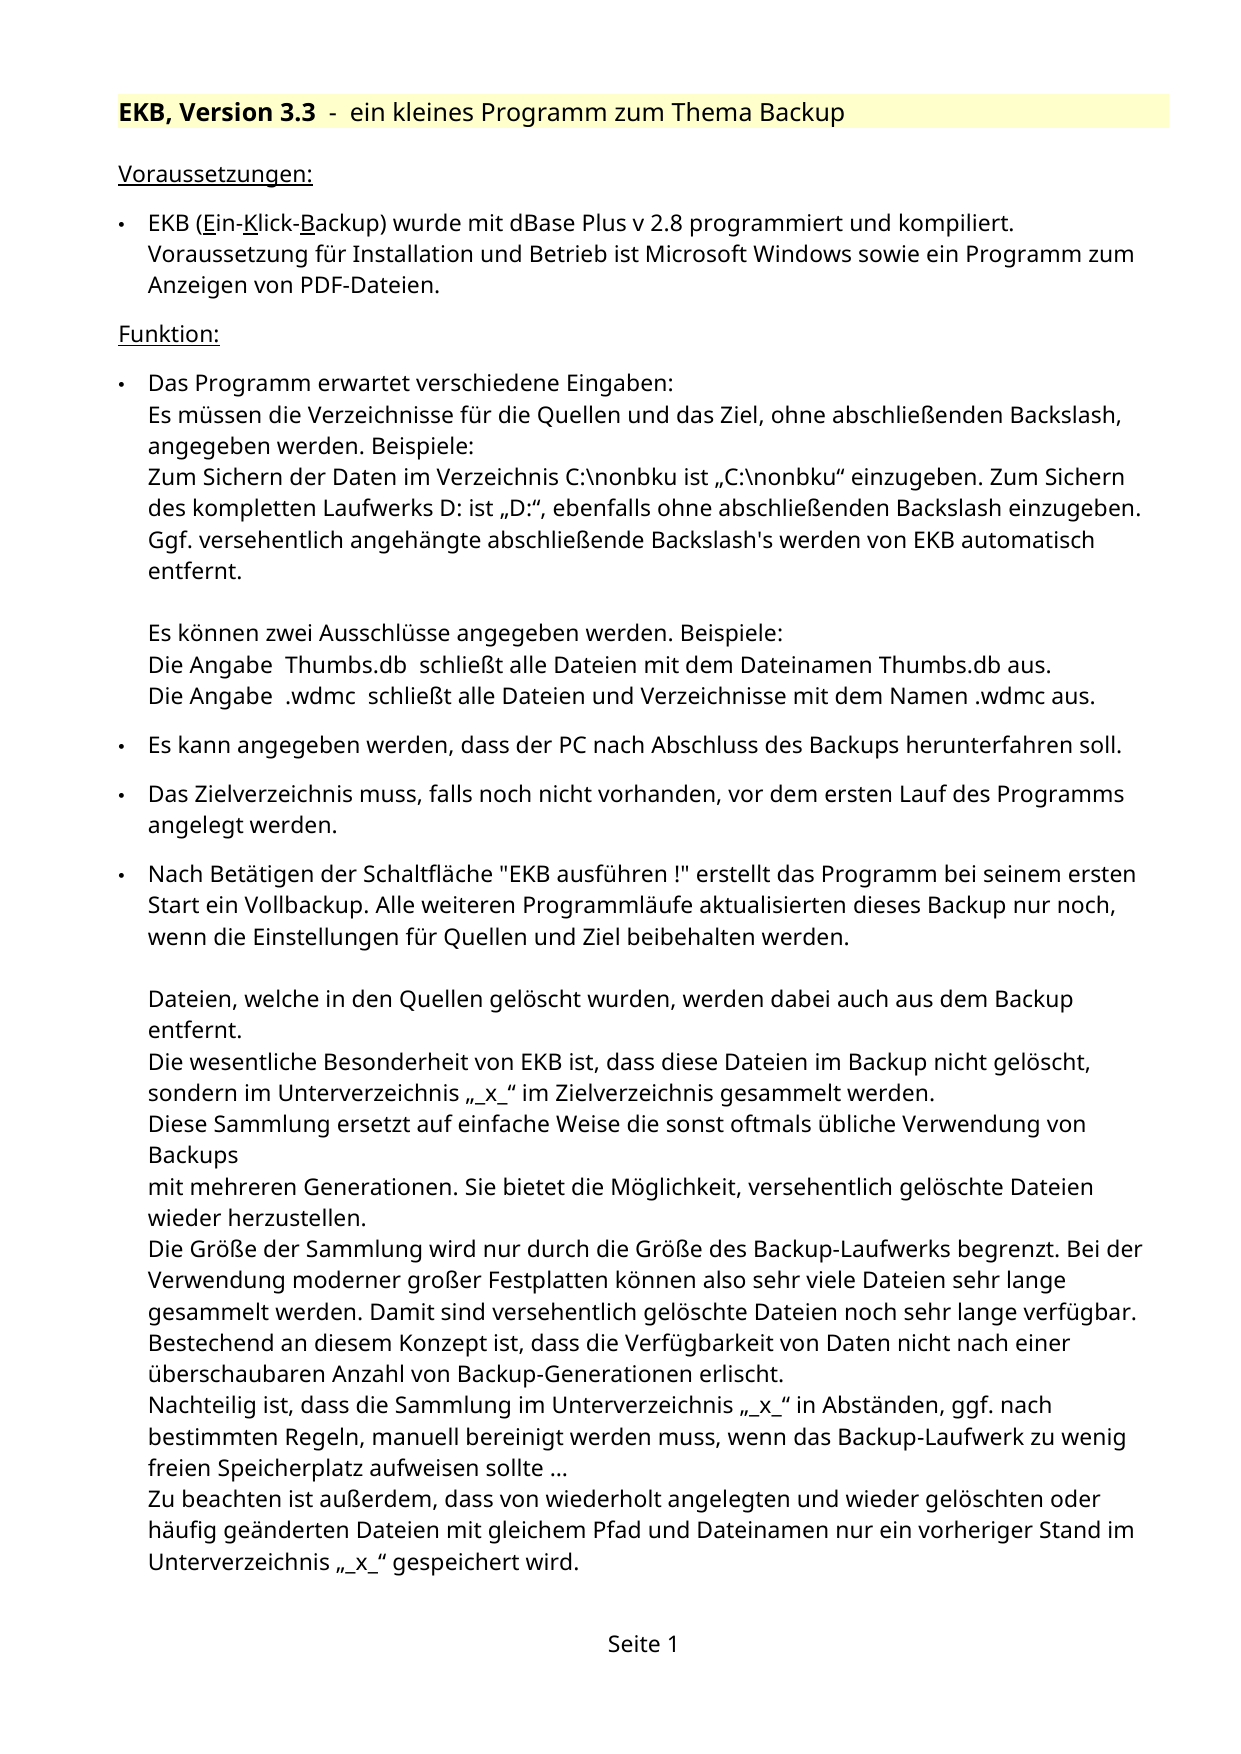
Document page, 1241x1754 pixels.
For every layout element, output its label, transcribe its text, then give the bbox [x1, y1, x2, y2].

text Voraussetzungen: [118, 158, 1169, 189]
list Nach Betätigen der Schaltfläche "EKB ausführen !" erstellt das Programm bei seinem ersten Start ein Vollbackup. Alle weiteren Programmläufe aktualisierten dieses Backup nur noch, wenn die Einstellungen für Quellen und Ziel beibehalten werden. Dateien, welche in den Quellen gelöscht wurden, werden dabei auch aus dem Backup entfernt. Die wesentliche Besonderheit von EKB ist, dass diese Dateien im Backup nicht gelöscht, sondern im Unterverzeichnis „_x_“ im Zielverzeichnis gesammelt werden. Diese Sammlung ersetzt auf einfache Weise die sonst oftmals übliche Verwendung von Backups mit mehreren Generationen. Sie bietet die Möglichkeit, versehentlich gelöschte Dateien wieder herzustellen. Die Größe der Sammlung wird nur durch die Größe des Backup-Laufwerks begrenzt. Bei der Verwendung moderner großer Festplatten können also sehr viele Dateien sehr lange gesammelt werden. Damit sind versehentlich gelöschte Dateien noch sehr lange verfügbar. Bestechend an diesem Konzept ist, dass die Verfügbarkeit von Daten nicht nach einer überschaubaren Anzahl von Backup-Generationen erlischt. Nachteilig ist, dass die Sammlung im Unterverzeichnis „_x_“ in Abständen, ggf. nach bestimmten Regeln, manuell bereinigt werden muss, wenn das Backup-Laufwerk zu wenig freien Speicherplatz aufweisen sollte … Zu beachten ist außerdem, dass von wiederholt angelegten und wieder gelöschten oder häufig geänderten Dateien mit gleichem Pfad und Dateinamen nur ein vorheriger Stand im Unterverzeichnis „_x_“ gespeichert wird. [118, 858, 1169, 1577]
list Das Programm erwartet verschiedene Eingaben: Es müssen die Verzeichnisse für die Quellen und das Ziel, ohne abschließenden Backslash, angegeben werden. Beispiele: Zum Sichern der Daten im Verzeichnis C:\nonbku ist „C:\nonbku“ einzugeben. Zum Sichern des kompletten Laufwerks D: ist „D:“, ebenfalls ohne abschließenden Backslash einzugeben. Ggf. versehentlich angehängte abschließende Backslash's werden von EKB automatisch entfernt. Es können zwei Ausschlüsse angegeben werden. Beispiele: Die Angabe Thumbs.db schließt alle Dateien mit dem Dateinamen Thumbs.db aus. Die Angabe .wdmc schließt alle Dateien und Verzeichnisse mit dem Namen .wdmc aus. [118, 367, 1169, 711]
text Funktion: [118, 318, 1169, 349]
list Das Zielverzeichnis muss, falls noch nicht vorhanden, vor dem ersten Lauf des Programms angelegt werden. [118, 778, 1169, 840]
list EKB (Ein-Klick-Backup) wurde mit dBase Plus v 2.8 programmiert und kompiliert. Voraussetzung für Installation und Betrieb ist Microsoft Windows sowie ein Programm zum Anzeigen von PDF-Dateien. [118, 207, 1169, 301]
list Es kann angegeben werden, dass der PC nach Abschluss des Backups herunterfahren soll. [118, 729, 1169, 760]
